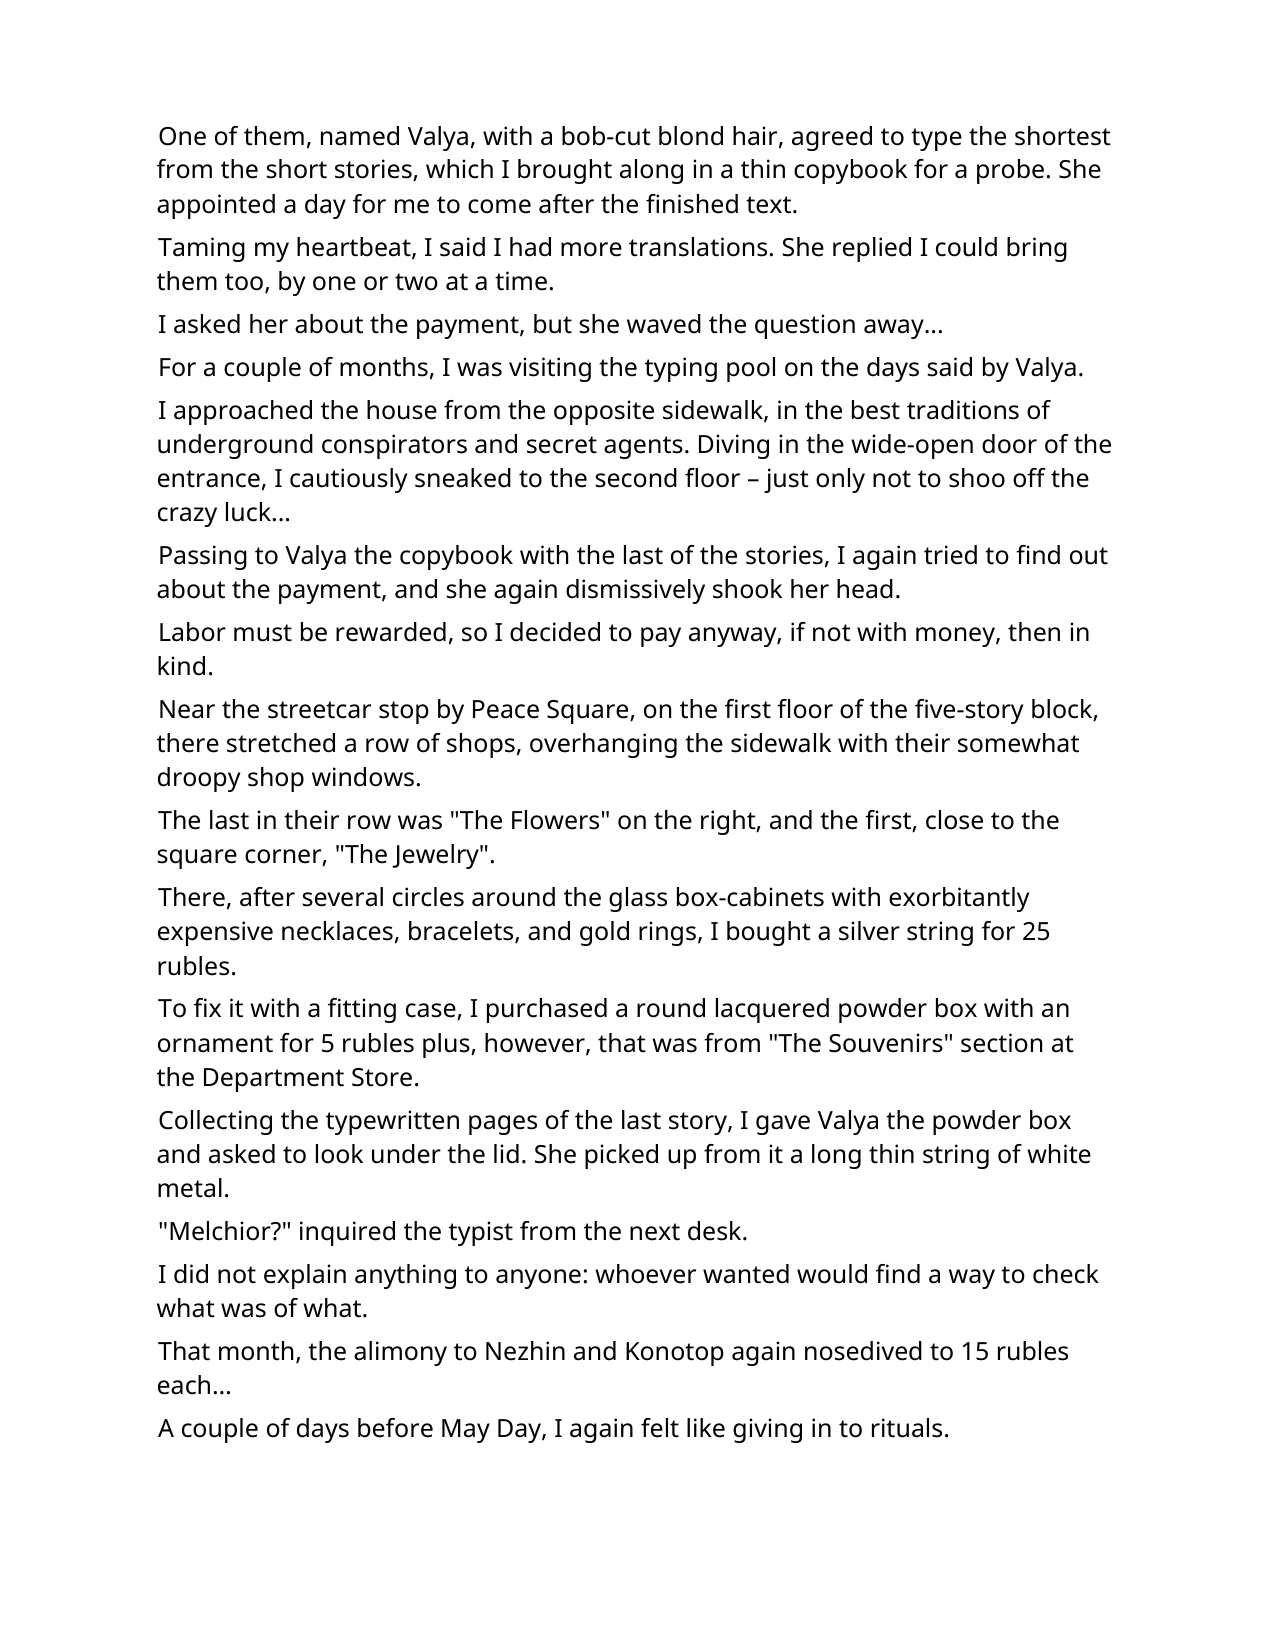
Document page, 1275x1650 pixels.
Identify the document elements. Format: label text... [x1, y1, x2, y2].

text "Melchior?" inquired the typist from the next desk. [156, 1213, 1118, 1247]
text One of them, named Valya, with a bob-cut blond hair, agreed to type the shortest from the short stories, which I brought along in a thin copybook for a probe. She appointed a day for me to come after the finished text. [156, 118, 1118, 220]
text For a couple of months, I was visiting the typing pool on the days said by Valya. [156, 349, 1118, 383]
text Passing to Valya the copybook with the last of the stories, I again tried to find out about the payment, and she again dismissively shook her head. [156, 538, 1118, 606]
text To fix it with a fitting case, I purchased a round lacquered powder box with an ornament for 5 rubles plus, however, that was from "The Souvenirs" section at the Department Store. [156, 991, 1118, 1093]
text There, after several circles around the glass box-cabinets with exorbitantly expensive necklaces, bracelets, and gold rings, I bought a silver string for 25 rubles. [156, 880, 1118, 982]
text The last in their row was "The Flowers" on the right, and the first, close to the square corner, "The Jewelry". [156, 803, 1118, 871]
text Collecting the typewritten pages of the last story, I gave Valya the powder box and asked to look under the lid. She picked up from it a long thin string of white metal. [156, 1102, 1118, 1204]
text Labor must be rewarded, so I decided to pay anyway, if not with money, then in kind. [156, 615, 1118, 683]
text Near the streetcar stop by Peace Square, on the first floor of the five-story block, there stretched a row of shops, overhanging the sidewalk with their somewhat droopy shop windows. [156, 692, 1118, 794]
text Taming my heartbeat, I said I had more translations. She replied I could bring them too, by one or two at a time. [156, 229, 1118, 297]
text I approached the house from the opposite sidewalk, in the best traditions of underground conspirators and secret agents. Diving in the wide-open door of the entrance, I cautiously sneaked to the second floor – just only not to shoo off the crazy luck... [156, 392, 1118, 529]
text That month, the alimony to Nezhin and Konotop again nosedived to 15 rubles each… [156, 1333, 1118, 1402]
text I did not explain anything to anyone: whoever wanted would find a way to check what was of what. [156, 1256, 1118, 1324]
text A couple of days before May Day, I again felt like giving in to rituals. [156, 1411, 1118, 1445]
text I asked her about the payment, but she waved the question away... [156, 306, 1118, 340]
